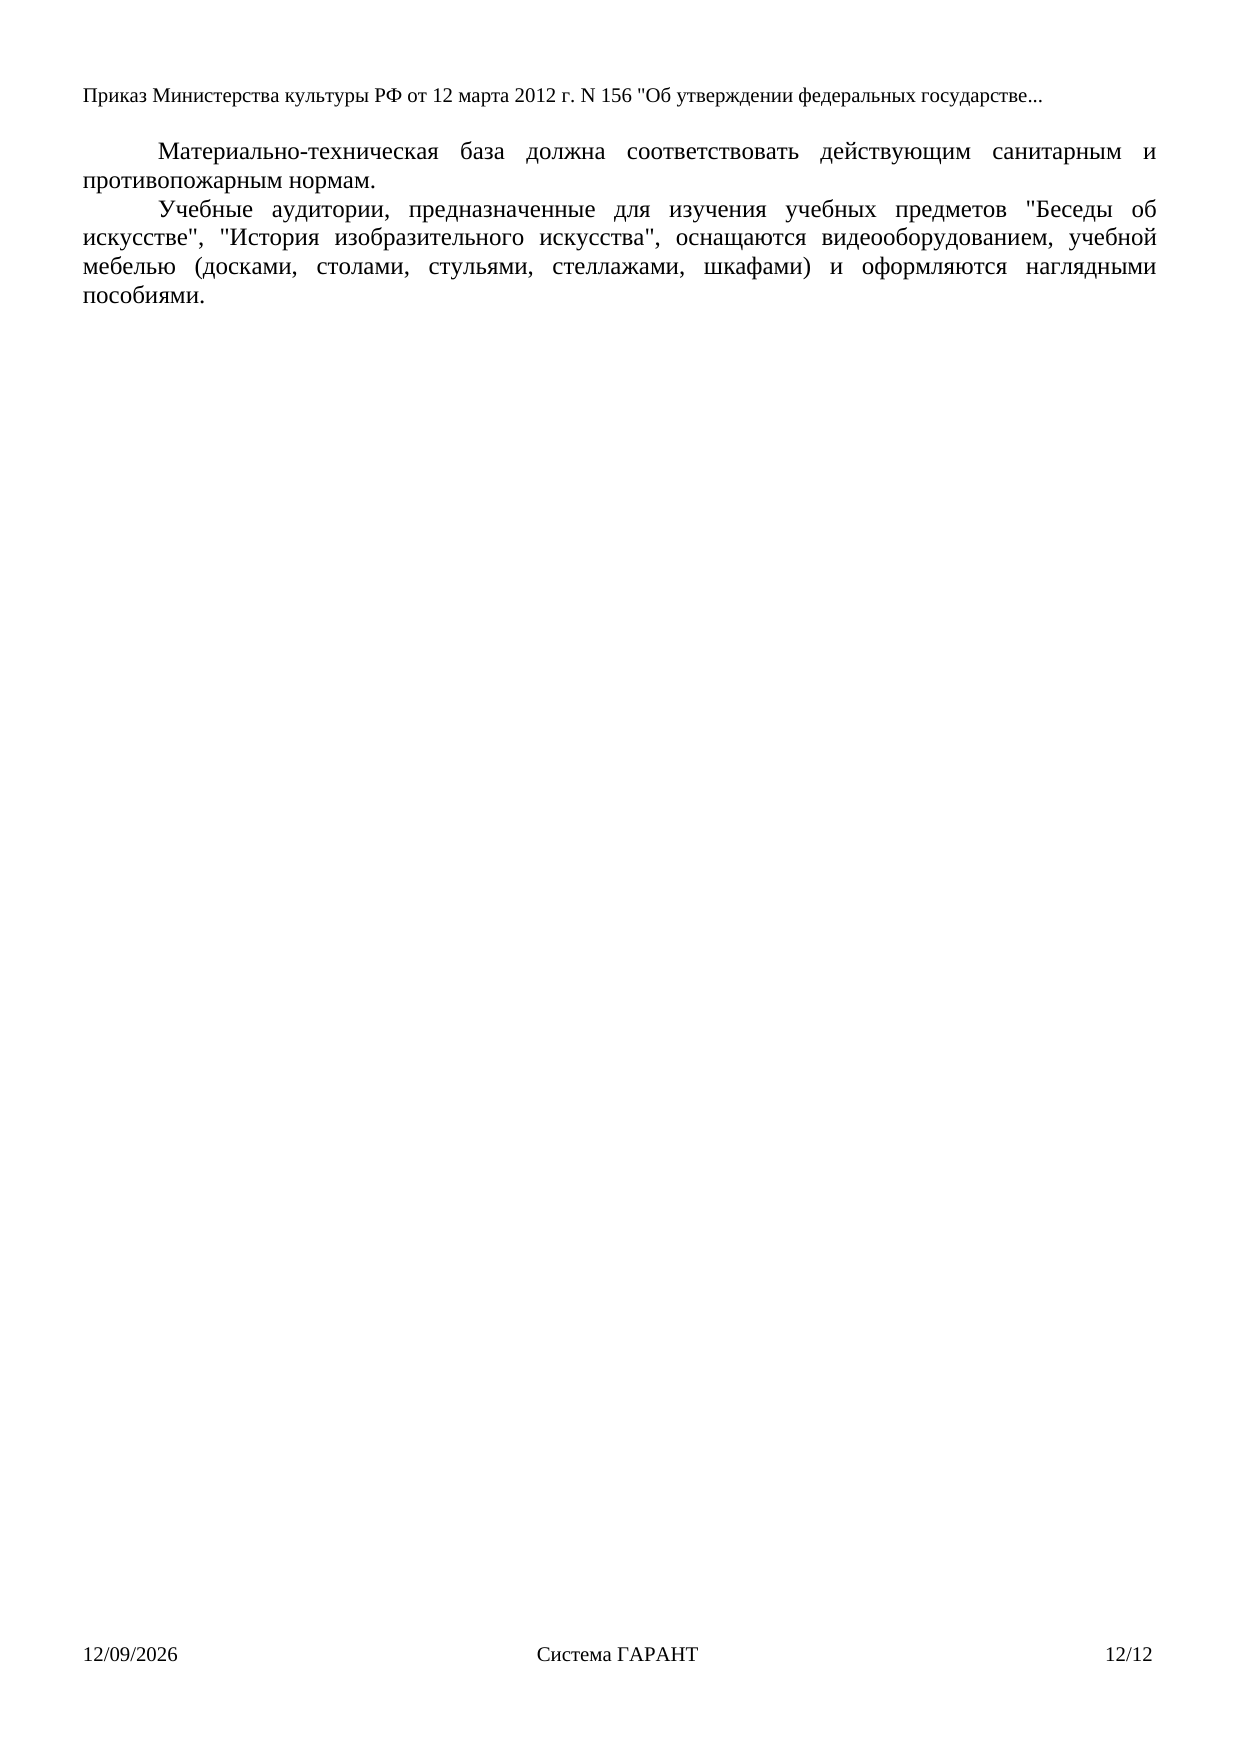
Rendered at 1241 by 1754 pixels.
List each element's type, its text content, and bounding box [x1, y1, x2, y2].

text Материально-техническая база должна соответствовать действующим санитарным и противопожарным нормам. [83, 136, 1157, 194]
text Учебные аудитории, предназначенные для изучения учебных предметов "Беседы об искусстве", "История изобразительного искусства", оснащаются видеооборудованием, учебной мебелью (досками, столами, стульями, стеллажами, шкафами) и оформляются наглядными пособиями. [83, 194, 1157, 309]
